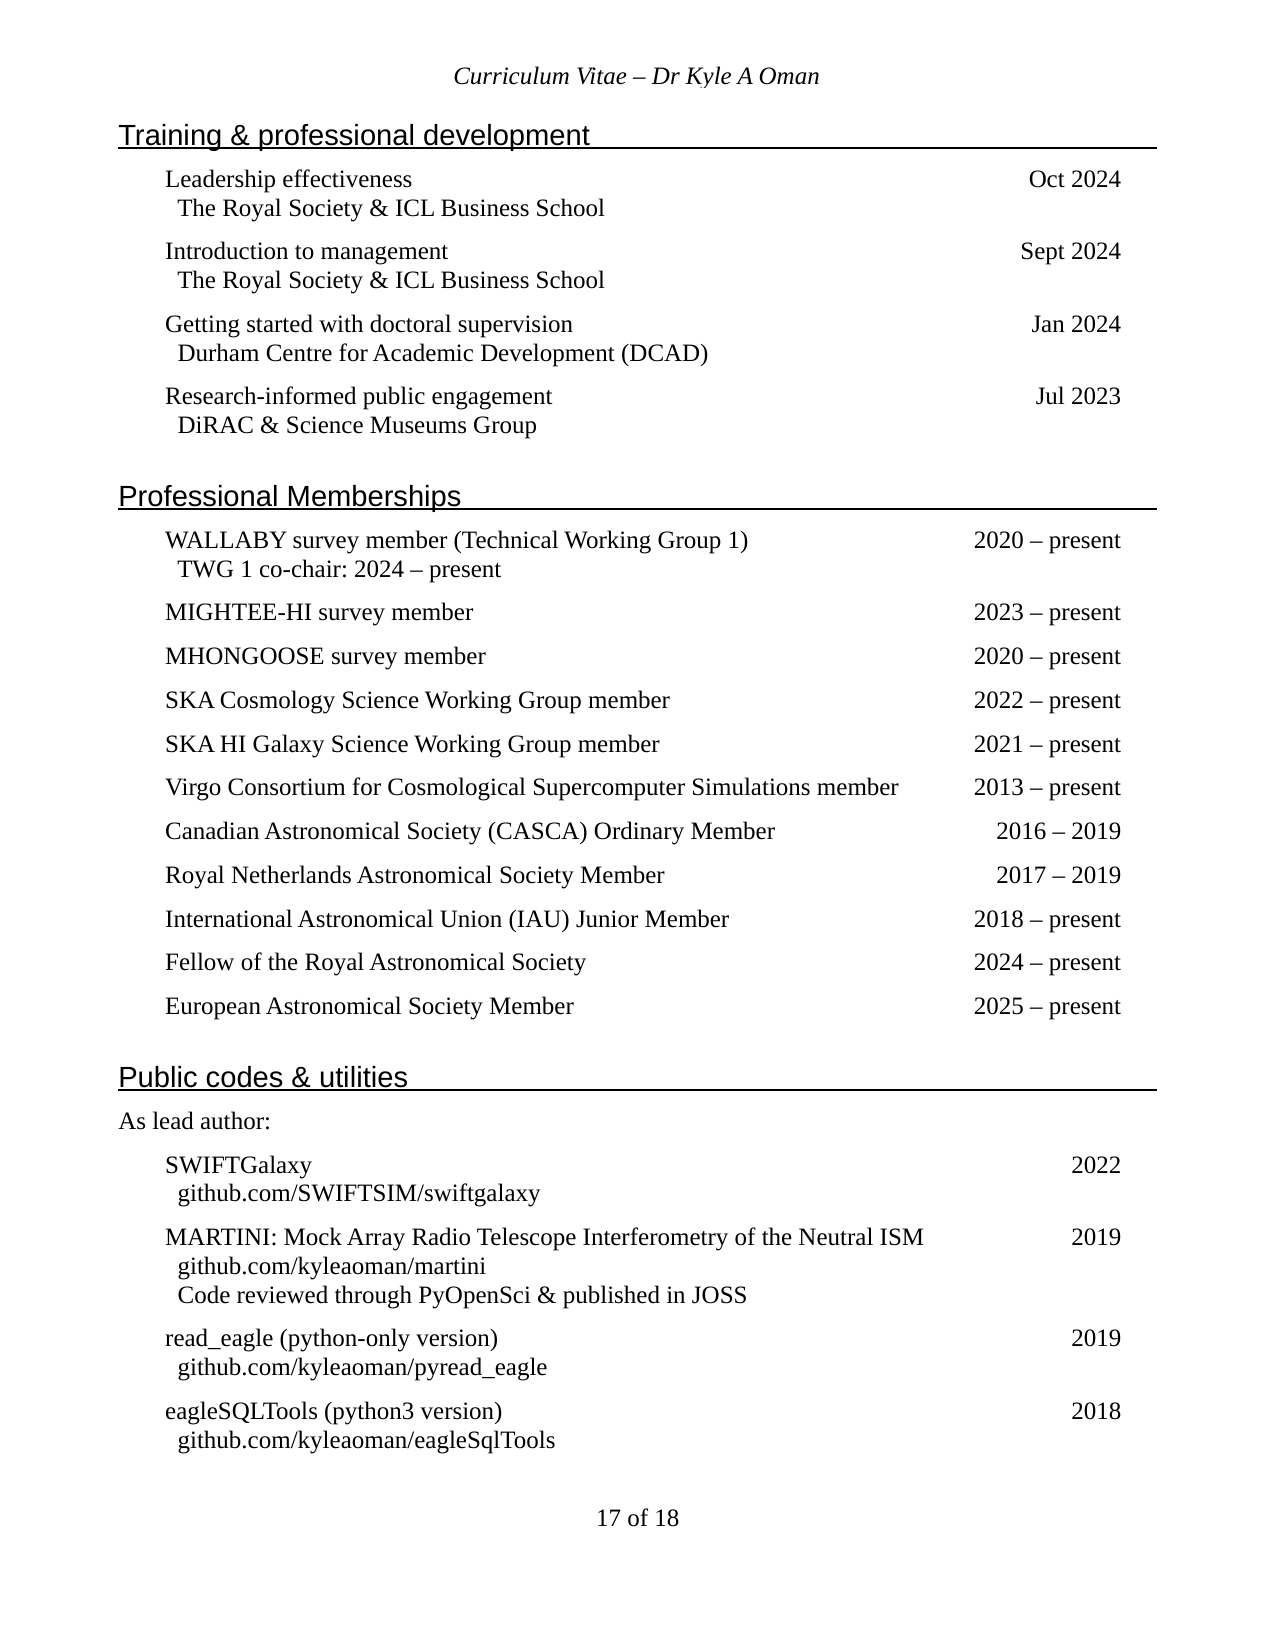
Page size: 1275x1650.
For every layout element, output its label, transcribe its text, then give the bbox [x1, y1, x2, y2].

text Royal Netherlands Astronomical Society Member 2017 – 2019 [118, 860, 1157, 889]
text Virgo Consortium for Cosmological Supercomputer Simulations member 2013 – present [118, 772, 1157, 801]
subtitle Public codes & utilities [118, 1060, 1157, 1089]
text Getting started with doctoral supervision Jan 2024 Durham Centre for Academic Development (DCAD) [118, 309, 1157, 366]
text read_eagle (python-only version) 2019 github.com/kyleaoman/pyread_eagle [118, 1323, 1157, 1381]
subtitle Professional Memberships [118, 479, 1157, 508]
text SKA Cosmology Science Working Group member 2022 – present [118, 685, 1157, 714]
text MHONGOOSE survey member 2020 – present [118, 641, 1157, 670]
text Research-informed public engagement Jul 2023 DiRAC & Science Museums Group [118, 381, 1157, 439]
text SWIFTGalaxy 2022 github.com/SWIFTSIM/swiftgalaxy [118, 1150, 1157, 1207]
text SKA HI Galaxy Science Working Group member 2021 – present [118, 729, 1157, 757]
text Canadian Astronomical Society (CASCA) Ordinary Member 2016 – 2019 [118, 816, 1157, 845]
subtitle Training & professional development [118, 118, 1157, 147]
text Leadership effectiveness Oct 2024 The Royal Society & ICL Business School [118, 164, 1157, 221]
text MIGHTEE-HI survey member 2023 – present [118, 597, 1157, 626]
text eagleSQLTools (python3 version) 2018 github.com/kyleaoman/eagleSqlTools [118, 1396, 1157, 1453]
text European Astronomical Society Member 2025 – present [118, 991, 1157, 1020]
text WALLABY survey member (Technical Working Group 1) 2020 – present TWG 1 co-chair: 2024 – present [118, 525, 1157, 582]
text As lead author: [118, 1106, 1157, 1135]
text International Astronomical Union (IAU) Junior Member 2018 – present [118, 904, 1157, 932]
text Introduction to management Sept 2024 The Royal Society & ICL Business School [118, 236, 1157, 294]
text MARTINI: Mock Array Radio Telescope Interferometry of the Neutral ISM 2019 github.com/kyleaoman/martini Code reviewed through PyOpenSci & published in JOSS [118, 1222, 1157, 1308]
text Fellow of the Royal Astronomical Society 2024 – present [118, 947, 1157, 976]
